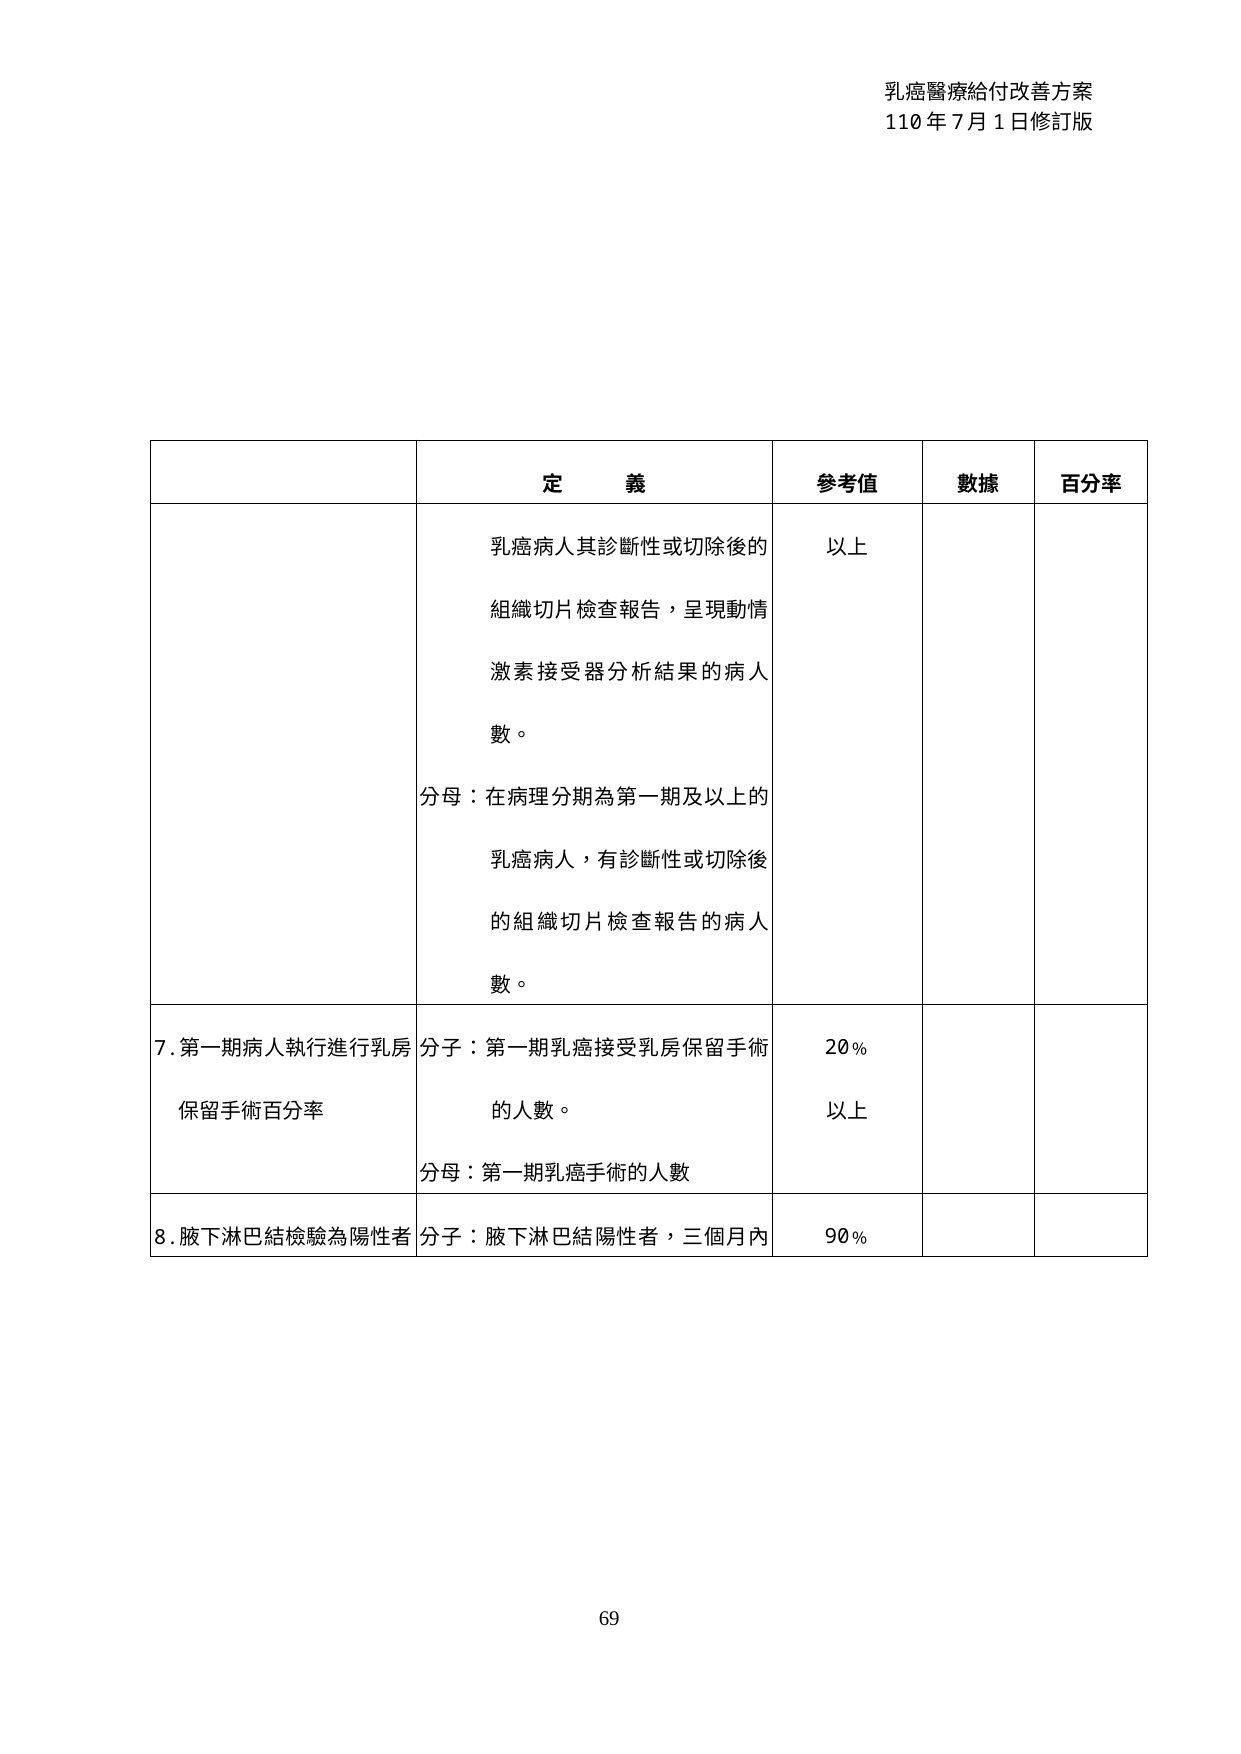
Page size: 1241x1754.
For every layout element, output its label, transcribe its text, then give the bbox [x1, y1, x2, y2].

table_cell 90﹪ [773, 1194, 922, 1256]
table_cell [923, 1194, 1034, 1256]
table_cell [923, 1005, 1034, 1193]
table_header 參考值 [773, 441, 922, 503]
table_cell [1035, 504, 1147, 1004]
table_header [151, 441, 416, 503]
table_cell 20﹪ 以上 [773, 1005, 922, 1193]
table_cell [923, 504, 1034, 1004]
table_cell 乳癌病人其診斷性或切除後的組織切片檢查報告，呈現動情激素接受器分析結果的病人數。 分母：在病理分期為第一期及以上的乳癌病人，有診斷性或切除後的組織切片檢查報告的病人數。 [417, 504, 772, 1004]
table_cell 8.腋下淋巴結檢驗為陽性者 [151, 1194, 416, 1256]
table_header 百分率 [1035, 441, 1147, 503]
table_header 定 義 [417, 441, 772, 503]
table_cell [1035, 1194, 1147, 1256]
table_header 數據 [923, 441, 1034, 503]
table_cell 7.第一期病人執行進行乳房保留手術百分率 [151, 1005, 416, 1193]
table_cell 分子：第一期乳癌接受乳房保留手術的人數。 分母：第一期乳癌手術的人數 [417, 1005, 772, 1193]
table_cell 分子：腋下淋巴結陽性者，三個月內 [417, 1194, 772, 1256]
table_cell [1035, 1005, 1147, 1193]
table_cell 以上 [773, 504, 922, 1004]
table_cell [151, 504, 416, 1004]
